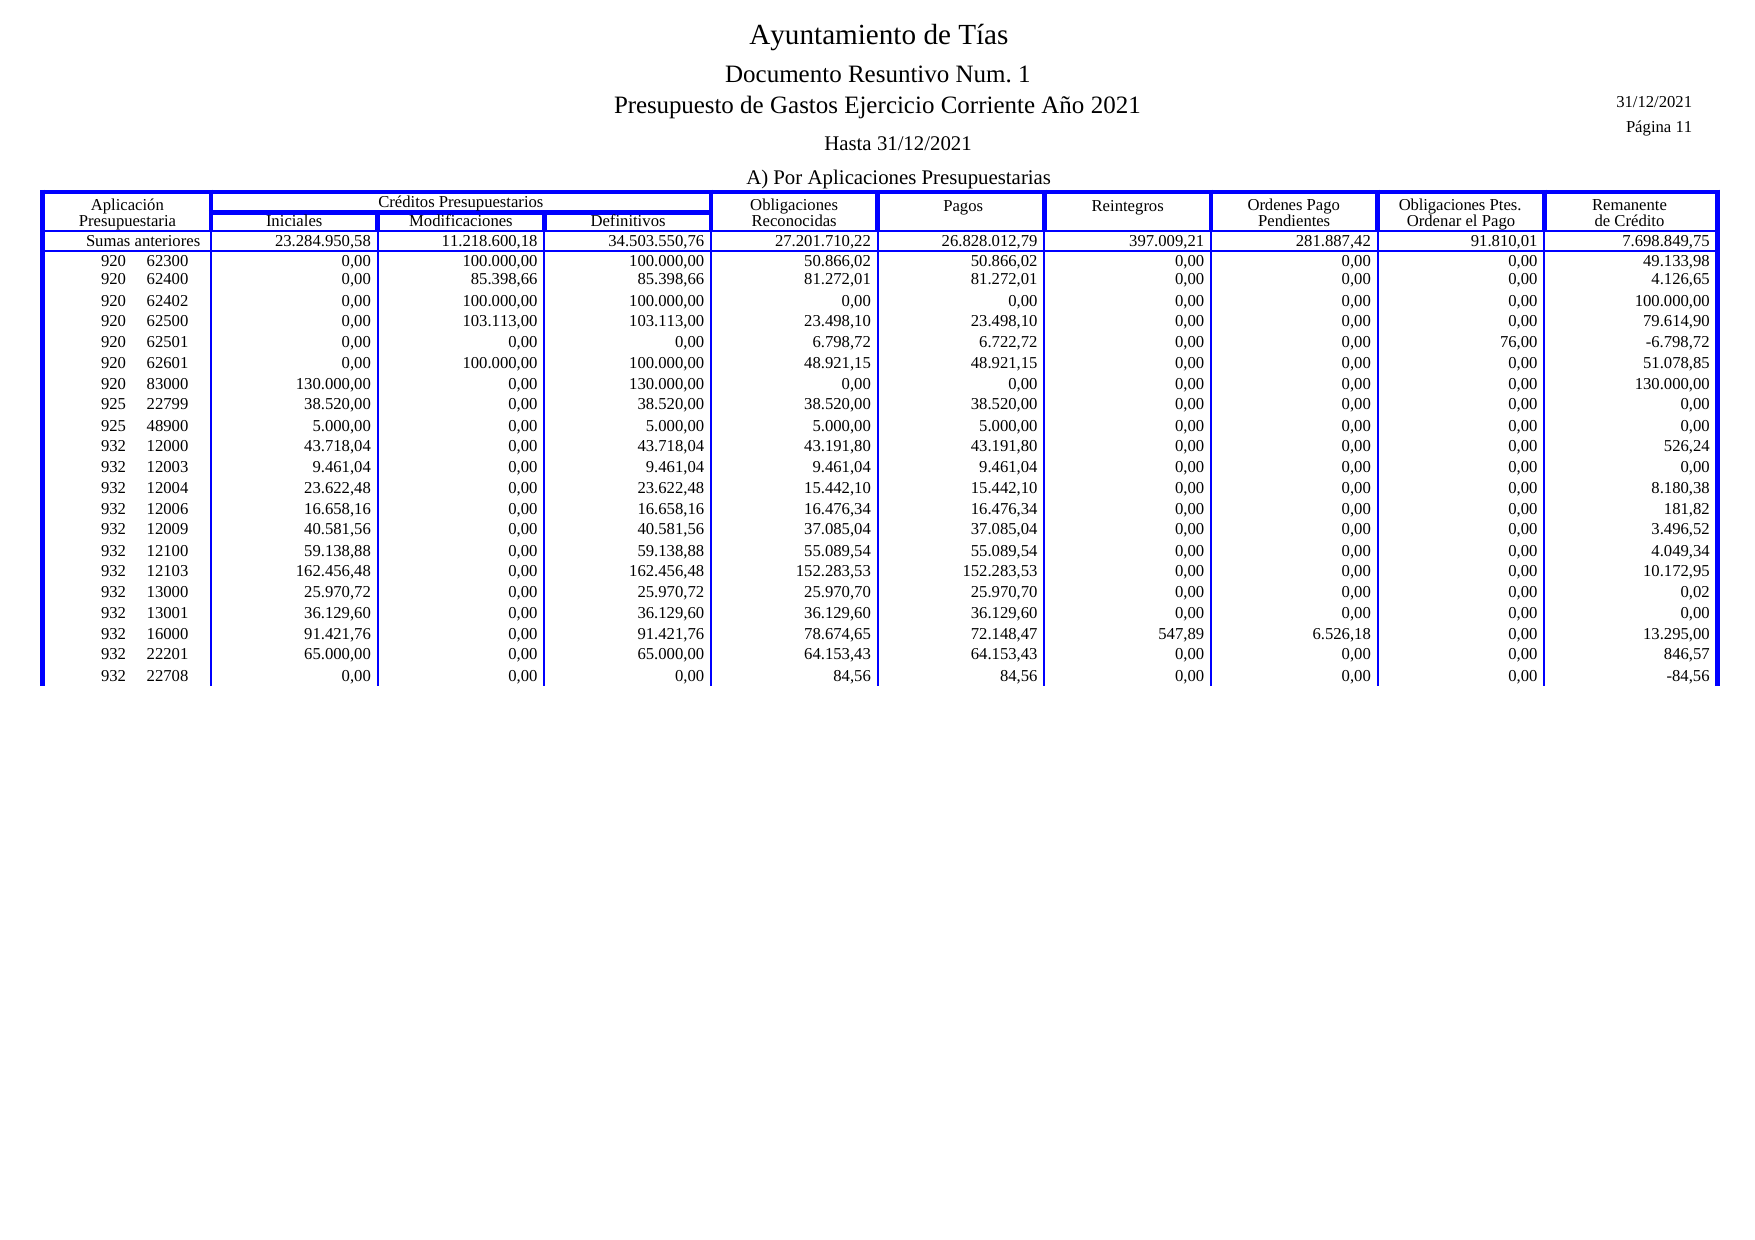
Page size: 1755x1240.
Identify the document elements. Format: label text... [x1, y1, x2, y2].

table_cell 64.153,43 [712, 645, 877, 668]
table_cell 11.218.600,18 [379, 232, 543, 250]
table_cell 12009 [134, 520, 210, 543]
table_cell 0,00 [1212, 478, 1377, 501]
table_cell 0,00 [379, 334, 543, 353]
table_cell 22201 [134, 645, 210, 668]
table_cell 5.000,00 [212, 418, 377, 436]
table_cell 5.000,00 [712, 418, 877, 436]
table_cell 0,00 [379, 478, 543, 501]
table_cell 103.113,00 [545, 311, 710, 334]
table_cell 3.496,52 [1545, 520, 1715, 543]
table_cell Definitivos [547, 215, 709, 230]
table_header Aplicación Presupuestaria [45, 194, 209, 230]
table_cell 40.581,56 [545, 520, 710, 543]
table_cell 100.000,00 [379, 293, 543, 311]
table_cell 0,00 [1212, 311, 1377, 334]
table_cell 0,00 [545, 334, 710, 353]
table_cell 0,00 [1045, 561, 1210, 584]
table_cell 920 [45, 353, 134, 376]
table_cell 9.461,04 [545, 459, 710, 478]
table_cell 81.272,01 [879, 270, 1043, 293]
table_cell 6.722,72 [879, 334, 1043, 353]
table_cell Modificaciones [380, 215, 542, 230]
table_cell 15.442,10 [712, 478, 877, 501]
table_cell 846,57 [1545, 645, 1715, 668]
table_cell 0,00 [1379, 668, 1543, 686]
table_cell 16.476,34 [712, 501, 877, 520]
table_cell 932 [45, 668, 134, 686]
table_cell 932 [45, 520, 134, 543]
table_cell 64.153,43 [879, 645, 1043, 668]
table_cell 48900 [134, 418, 210, 436]
table_cell 0,00 [1212, 584, 1377, 603]
table_cell 9.461,04 [712, 459, 877, 478]
table_cell 547,89 [1045, 626, 1210, 645]
table_cell 65.000,00 [212, 645, 377, 668]
table_cell 0,00 [1379, 561, 1543, 584]
table_cell 0,00 [1212, 395, 1377, 418]
table_cell 0,00 [1045, 334, 1210, 353]
table_cell 181,82 [1545, 501, 1715, 520]
table_cell 0,00 [1212, 376, 1377, 395]
table_cell 0,00 [1045, 668, 1210, 686]
table_cell 925 [45, 418, 134, 436]
table_cell 281.887,42 [1212, 232, 1377, 250]
table_cell 23.284.950,58 [212, 232, 377, 250]
table_cell 0,00 [1545, 603, 1715, 626]
table_cell 0,00 [1545, 459, 1715, 478]
table_cell 81.272,01 [712, 270, 877, 293]
table_cell 12006 [134, 501, 210, 520]
table_cell 0,00 [1212, 270, 1377, 293]
table_cell 0,00 [1045, 418, 1210, 436]
table_cell 22708 [134, 668, 210, 686]
table_cell 38.520,00 [712, 395, 877, 418]
table_cell 62500 [134, 311, 210, 334]
table_cell 0,00 [379, 626, 543, 645]
table_cell 0,00 [1212, 543, 1377, 561]
table_cell 0,00 [1379, 543, 1543, 561]
table_cell Sumas anteriores [45, 232, 210, 250]
table_cell 25.970,72 [212, 584, 377, 603]
table_cell 0,00 [1379, 311, 1543, 334]
table_cell 0,00 [1045, 311, 1210, 334]
table_cell 0,00 [1379, 418, 1543, 436]
table_cell 0,00 [1045, 543, 1210, 561]
table_cell 91.421,76 [212, 626, 377, 645]
table_cell 43.191,80 [712, 436, 877, 459]
table_cell 152.283,53 [712, 561, 877, 584]
table_cell 0,00 [1045, 645, 1210, 668]
table_cell 0,00 [712, 376, 877, 395]
table_cell 130.000,00 [1545, 376, 1715, 395]
table_cell 23.622,48 [212, 478, 377, 501]
table_cell 25.970,72 [545, 584, 710, 603]
table_cell 0,00 [1212, 353, 1377, 376]
table_cell 162.456,48 [545, 561, 710, 584]
table_cell 0,00 [1379, 626, 1543, 645]
table_cell 25.970,70 [879, 584, 1043, 603]
table_cell 49.133,98 [1545, 252, 1715, 270]
table_cell 920 [45, 252, 134, 270]
table_cell 932 [45, 478, 134, 501]
table_cell 0,00 [1379, 436, 1543, 459]
table_cell 0,00 [1379, 603, 1543, 626]
table_cell 76,00 [1379, 334, 1543, 353]
table_cell 48.921,15 [879, 353, 1043, 376]
table_cell 85.398,66 [545, 270, 710, 293]
table_cell 85.398,66 [379, 270, 543, 293]
table_cell 36.129,60 [712, 603, 877, 626]
table_cell 0,00 [379, 561, 543, 584]
table_cell 7.698.849,75 [1545, 232, 1715, 250]
table_cell 12004 [134, 478, 210, 501]
table_cell 72.148,47 [879, 626, 1043, 645]
table_cell 0,00 [212, 293, 377, 311]
table_cell 0,00 [1045, 520, 1210, 543]
table_cell 43.718,04 [545, 436, 710, 459]
table_cell -84,56 [1545, 668, 1715, 686]
table_cell 920 [45, 311, 134, 334]
table_cell 0,00 [379, 436, 543, 459]
table_cell 16.658,16 [212, 501, 377, 520]
table_cell 100.000,00 [379, 252, 543, 270]
table_header Obligaciones Ptes. Ordenar el Pago [1380, 194, 1542, 230]
table_cell 932 [45, 459, 134, 478]
table_cell 0,00 [1045, 395, 1210, 418]
table_cell 78.674,65 [712, 626, 877, 645]
table_cell 59.138,88 [212, 543, 377, 561]
table_cell 920 [45, 334, 134, 353]
table_header Reintegros [1047, 194, 1209, 230]
table_cell 0,00 [212, 353, 377, 376]
table_cell 0,00 [212, 270, 377, 293]
table_cell 0,00 [212, 334, 377, 353]
table_cell 38.520,00 [212, 395, 377, 418]
table_cell 4.126,65 [1545, 270, 1715, 293]
table_cell 0,00 [379, 584, 543, 603]
table_cell 920 [45, 293, 134, 311]
table_cell 932 [45, 626, 134, 645]
table_cell 0,00 [1212, 668, 1377, 686]
table_cell 920 [45, 376, 134, 395]
table_cell 932 [45, 436, 134, 459]
table_cell 0,00 [1545, 418, 1715, 436]
table_cell 16000 [134, 626, 210, 645]
table_cell 13000 [134, 584, 210, 603]
table_cell 100.000,00 [1545, 293, 1715, 311]
table_cell 9.461,04 [212, 459, 377, 478]
table_cell 0,00 [1045, 459, 1210, 478]
table_header Remanente de Crédito [1547, 194, 1715, 230]
table_cell 55.089,54 [712, 543, 877, 561]
table_cell 932 [45, 561, 134, 584]
table_cell 130.000,00 [212, 376, 377, 395]
table_cell 0,00 [1212, 459, 1377, 478]
table_cell 130.000,00 [545, 376, 710, 395]
table_header Ordenes Pago Pendientes [1213, 194, 1375, 230]
table_cell 397.009,21 [1045, 232, 1210, 250]
table_cell 59.138,88 [545, 543, 710, 561]
table_cell 0,00 [1212, 603, 1377, 626]
table_cell 0,00 [1379, 584, 1543, 603]
table_cell 91.810,01 [1379, 232, 1543, 250]
table_cell 0,00 [212, 252, 377, 270]
table_cell 0,00 [879, 293, 1043, 311]
table_cell 83000 [134, 376, 210, 395]
table_cell 0,00 [1212, 561, 1377, 584]
table_cell 0,00 [1379, 501, 1543, 520]
table_cell 13001 [134, 603, 210, 626]
table_cell 0,00 [1045, 376, 1210, 395]
table_cell 43.718,04 [212, 436, 377, 459]
table_cell 0,00 [1545, 395, 1715, 418]
table_cell 0,00 [1212, 520, 1377, 543]
table_cell 6.526,18 [1212, 626, 1377, 645]
table_cell 4.049,34 [1545, 543, 1715, 561]
table_cell 0,00 [1212, 501, 1377, 520]
table_cell 62402 [134, 293, 210, 311]
table_cell 5.000,00 [879, 418, 1043, 436]
table_cell 0,00 [212, 311, 377, 334]
table_cell 0,00 [379, 459, 543, 478]
table_cell 25.970,70 [712, 584, 877, 603]
table_cell 13.295,00 [1545, 626, 1715, 645]
table_cell 16.476,34 [879, 501, 1043, 520]
table_cell 62400 [134, 270, 210, 293]
table_cell 38.520,00 [879, 395, 1043, 418]
table_cell 10.172,95 [1545, 561, 1715, 584]
table_cell 0,00 [1212, 645, 1377, 668]
table_cell 12003 [134, 459, 210, 478]
table_cell 0,00 [1045, 478, 1210, 501]
table_cell 12000 [134, 436, 210, 459]
table_cell 84,56 [712, 668, 877, 686]
table_cell -6.798,72 [1545, 334, 1715, 353]
table_cell 0,00 [1379, 270, 1543, 293]
table_cell 8.180,38 [1545, 478, 1715, 501]
table_cell 932 [45, 645, 134, 668]
table_cell 526,24 [1545, 436, 1715, 459]
table_cell 0,00 [379, 543, 543, 561]
table_cell 0,00 [1212, 418, 1377, 436]
table_cell 0,00 [1379, 645, 1543, 668]
table_cell 0,00 [1045, 436, 1210, 459]
table_header Pagos [880, 194, 1042, 230]
table_cell 27.201.710,22 [712, 232, 877, 250]
table_cell Iniciales [213, 215, 375, 230]
table_cell 38.520,00 [545, 395, 710, 418]
table_cell 0,00 [379, 501, 543, 520]
table_cell 0,00 [379, 603, 543, 626]
table_cell 62300 [134, 252, 210, 270]
table_cell 0,00 [1379, 395, 1543, 418]
table_cell 0,02 [1545, 584, 1715, 603]
table_cell 62601 [134, 353, 210, 376]
table_cell 100.000,00 [545, 293, 710, 311]
table_cell 0,00 [1045, 252, 1210, 270]
table_cell 36.129,60 [879, 603, 1043, 626]
table_cell 6.798,72 [712, 334, 877, 353]
table_cell 0,00 [712, 293, 877, 311]
table_cell 23.498,10 [879, 311, 1043, 334]
table_cell 43.191,80 [879, 436, 1043, 459]
table_cell 0,00 [1212, 252, 1377, 270]
table_cell 91.421,76 [545, 626, 710, 645]
table_cell 932 [45, 584, 134, 603]
table_cell 932 [45, 543, 134, 561]
table_cell 0,00 [1045, 501, 1210, 520]
table_cell 0,00 [1045, 270, 1210, 293]
table_cell 0,00 [379, 520, 543, 543]
table_cell 0,00 [1379, 252, 1543, 270]
table_cell 12100 [134, 543, 210, 561]
table_cell 0,00 [1045, 293, 1210, 311]
table_cell 37.085,04 [712, 520, 877, 543]
table_cell 925 [45, 395, 134, 418]
table_cell 152.283,53 [879, 561, 1043, 584]
table_cell 50.866,02 [879, 252, 1043, 270]
table_cell 0,00 [379, 668, 543, 686]
table_cell 0,00 [1212, 436, 1377, 459]
table_cell 65.000,00 [545, 645, 710, 668]
table_cell 40.581,56 [212, 520, 377, 543]
table_cell 5.000,00 [545, 418, 710, 436]
table_cell 15.442,10 [879, 478, 1043, 501]
table_cell 16.658,16 [545, 501, 710, 520]
table_cell 23.622,48 [545, 478, 710, 501]
table_cell 51.078,85 [1545, 353, 1715, 376]
table_cell 36.129,60 [212, 603, 377, 626]
table_cell 0,00 [1212, 334, 1377, 353]
table_cell 0,00 [1045, 353, 1210, 376]
table_cell 920 [45, 270, 134, 293]
table_cell 0,00 [1379, 293, 1543, 311]
table_cell 932 [45, 603, 134, 626]
table_cell 0,00 [1212, 293, 1377, 311]
table_cell 12103 [134, 561, 210, 584]
table_cell 37.085,04 [879, 520, 1043, 543]
table_cell 50.866,02 [712, 252, 877, 270]
table_cell 100.000,00 [545, 353, 710, 376]
table_cell 0,00 [379, 418, 543, 436]
table_cell 0,00 [879, 376, 1043, 395]
table_cell 0,00 [1379, 459, 1543, 478]
table_cell 34.503.550,76 [545, 232, 710, 250]
table_cell 0,00 [1379, 353, 1543, 376]
table_cell 23.498,10 [712, 311, 877, 334]
table_cell 48.921,15 [712, 353, 877, 376]
table_cell 84,56 [879, 668, 1043, 686]
table_cell 0,00 [1045, 584, 1210, 603]
table_cell 0,00 [212, 668, 377, 686]
table_cell 0,00 [1379, 520, 1543, 543]
table_cell 55.089,54 [879, 543, 1043, 561]
table_header Obligaciones Reconocidas [713, 194, 875, 230]
table_cell 79.614,90 [1545, 311, 1715, 334]
table_cell 22799 [134, 395, 210, 418]
table_cell 0,00 [1045, 603, 1210, 626]
table_cell 0,00 [1379, 478, 1543, 501]
table_cell 62501 [134, 334, 210, 353]
table_cell 0,00 [379, 376, 543, 395]
table_cell 0,00 [379, 645, 543, 668]
table_cell 0,00 [1379, 376, 1543, 395]
table_cell 162.456,48 [212, 561, 377, 584]
table_header Créditos Presupuestarios [213, 194, 709, 210]
table_cell 100.000,00 [545, 252, 710, 270]
table_cell 100.000,00 [379, 353, 543, 376]
table_cell 0,00 [379, 395, 543, 418]
table_cell 103.113,00 [379, 311, 543, 334]
table_cell 26.828.012,79 [879, 232, 1043, 250]
table_cell 36.129,60 [545, 603, 710, 626]
table_cell 9.461,04 [879, 459, 1043, 478]
table_cell 932 [45, 501, 134, 520]
table_cell 0,00 [545, 668, 710, 686]
